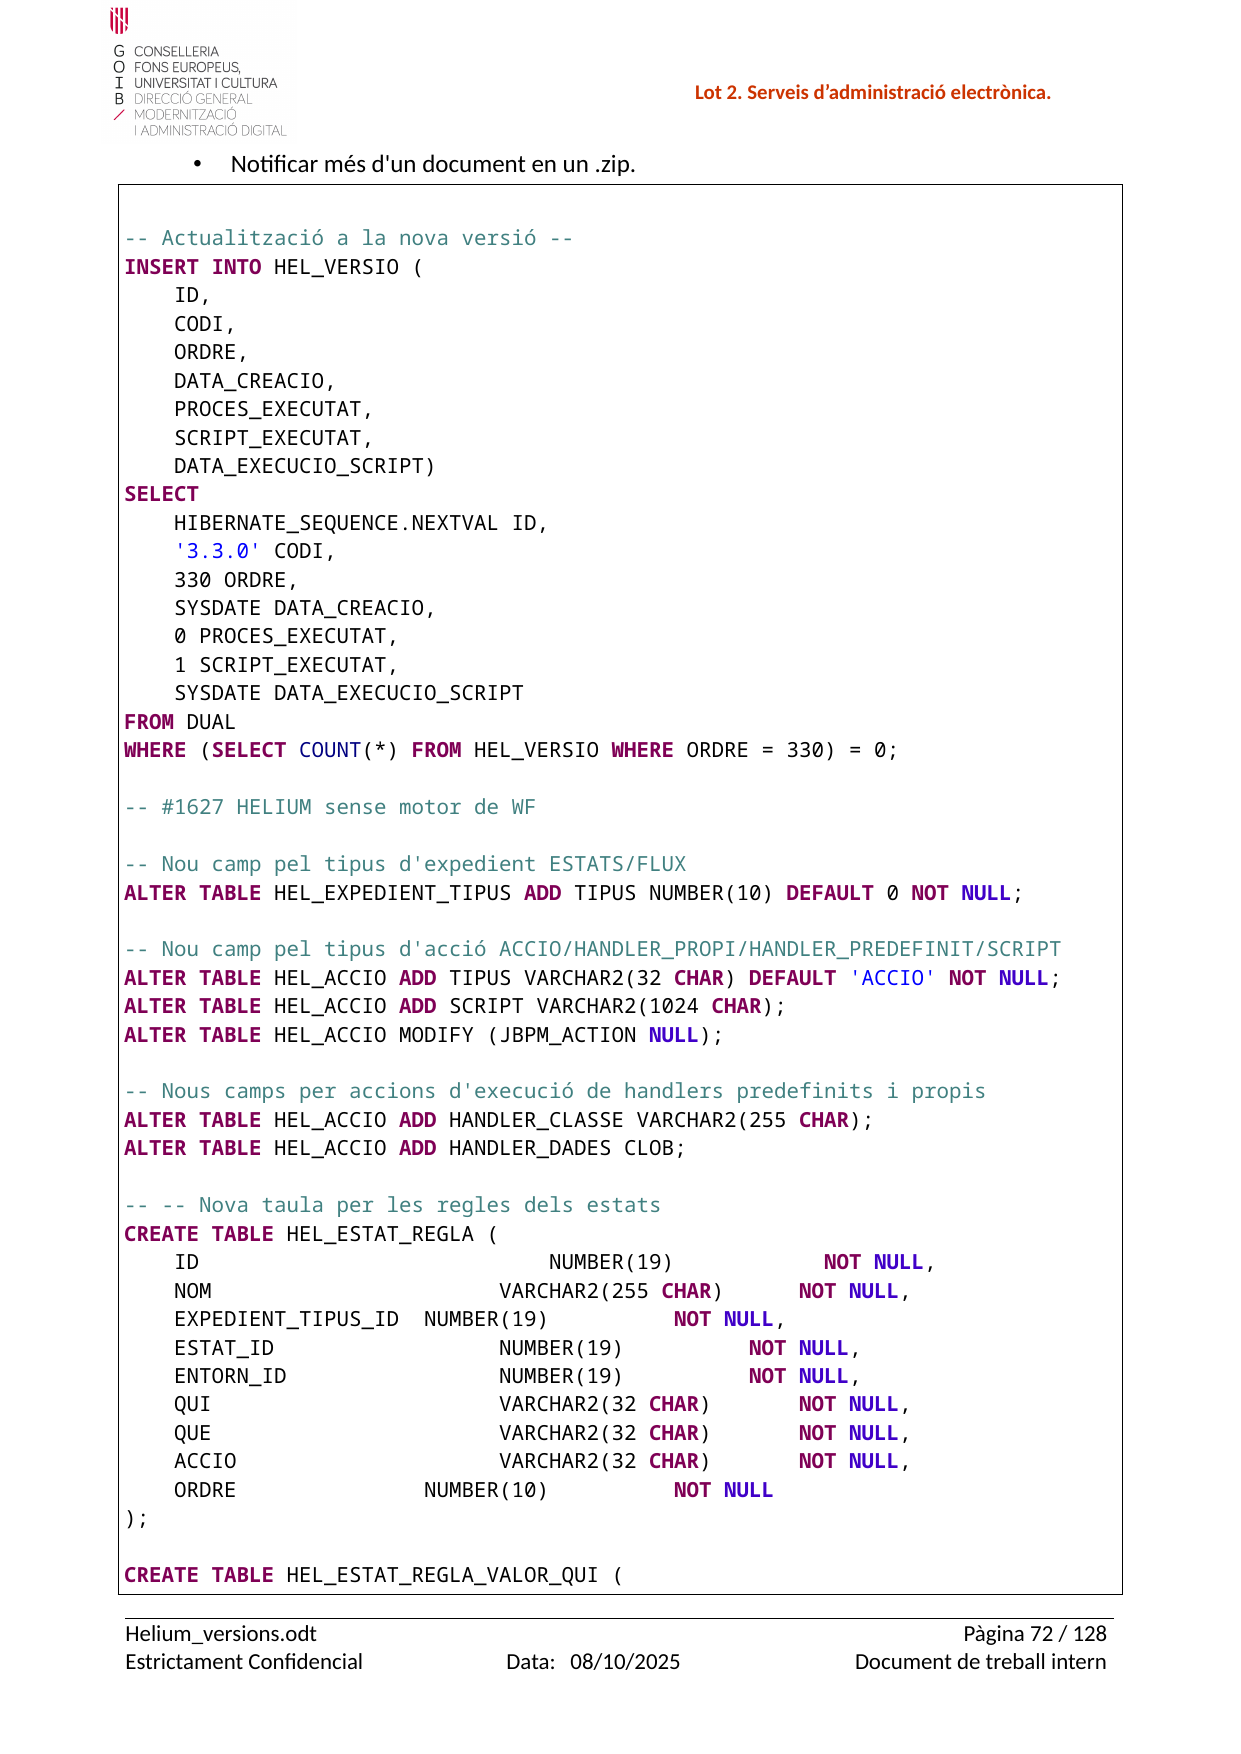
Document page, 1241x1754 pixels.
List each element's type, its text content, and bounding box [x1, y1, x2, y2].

table_header ﻿ -- Actualització a la nova versió -- INSERT INTO HEL_VERSIO ( ID, CODI, ORDRE, DATA_CREACIO, PROCES_EXECUTAT, SCRIPT_EXECUTAT, DATA_EXECUCIO_SCRIPT) SELECT HIBERNATE_SEQUENCE.NEXTVAL ID, '3.3.0' CODI, 330 ORDRE, SYSDATE DATA_CREACIO, 0 PROCES_EXECUTAT, 1 SCRIPT_EXECUTAT, SYSDATE DATA_EXECUCIO_SCRIPT FROM DUAL WHERE (SELECT COUNT(*) FROM HEL_VERSIO WHERE ORDRE = 330) = 0; -- #1627 HELIUM sense motor de WF -- Nou camp pel tipus d'expedient ESTATS/FLUX ALTER TABLE HEL_EXPEDIENT_TIPUS ADD TIPUS NUMBER(10) DEFAULT 0 NOT NULL; -- Nou camp pel tipus d'acció ACCIO/HANDLER_PROPI/HANDLER_PREDEFINIT/SCRIPT ALTER TABLE HEL_ACCIO ADD TIPUS VARCHAR2(32 CHAR) DEFAULT 'ACCIO' NOT NULL; ALTER TABLE HEL_ACCIO ADD SCRIPT VARCHAR2(1024 CHAR); ALTER TABLE HEL_ACCIO MODIFY (JBPM_ACTION NULL); -- Nous camps per accions d'execució de handlers predefinits i propis ALTER TABLE HEL_ACCIO ADD HANDLER_CLASSE VARCHAR2(255 CHAR); ALTER TABLE HEL_ACCIO ADD HANDLER_DADES CLOB; -- -- Nova taula per les regles dels estats CREATE TABLE HEL_ESTAT_REGLA ( ID NUMBER(19) NOT NULL, NOM VARCHAR2(255 CHAR) NOT NULL, EXPEDIENT_TIPUS_ID NUMBER(19) NOT NULL, ESTAT_ID NUMBER(19) NOT NULL, ENTORN_ID NUMBER(19) NOT NULL, QUI VARCHAR2(32 CHAR) NOT NULL, QUE VARCHAR2(32 CHAR) NOT NULL, ACCIO VARCHAR2(32 CHAR) NOT NULL, ORDRE NUMBER(10) NOT NULL ); CREATE TABLE HEL_ESTAT_REGLA_VALOR_QUI ( [119, 185, 1122, 1594]
list Notificar més d'un document en un .zip. [193, 148, 1122, 178]
picture [100, 0, 297, 144]
